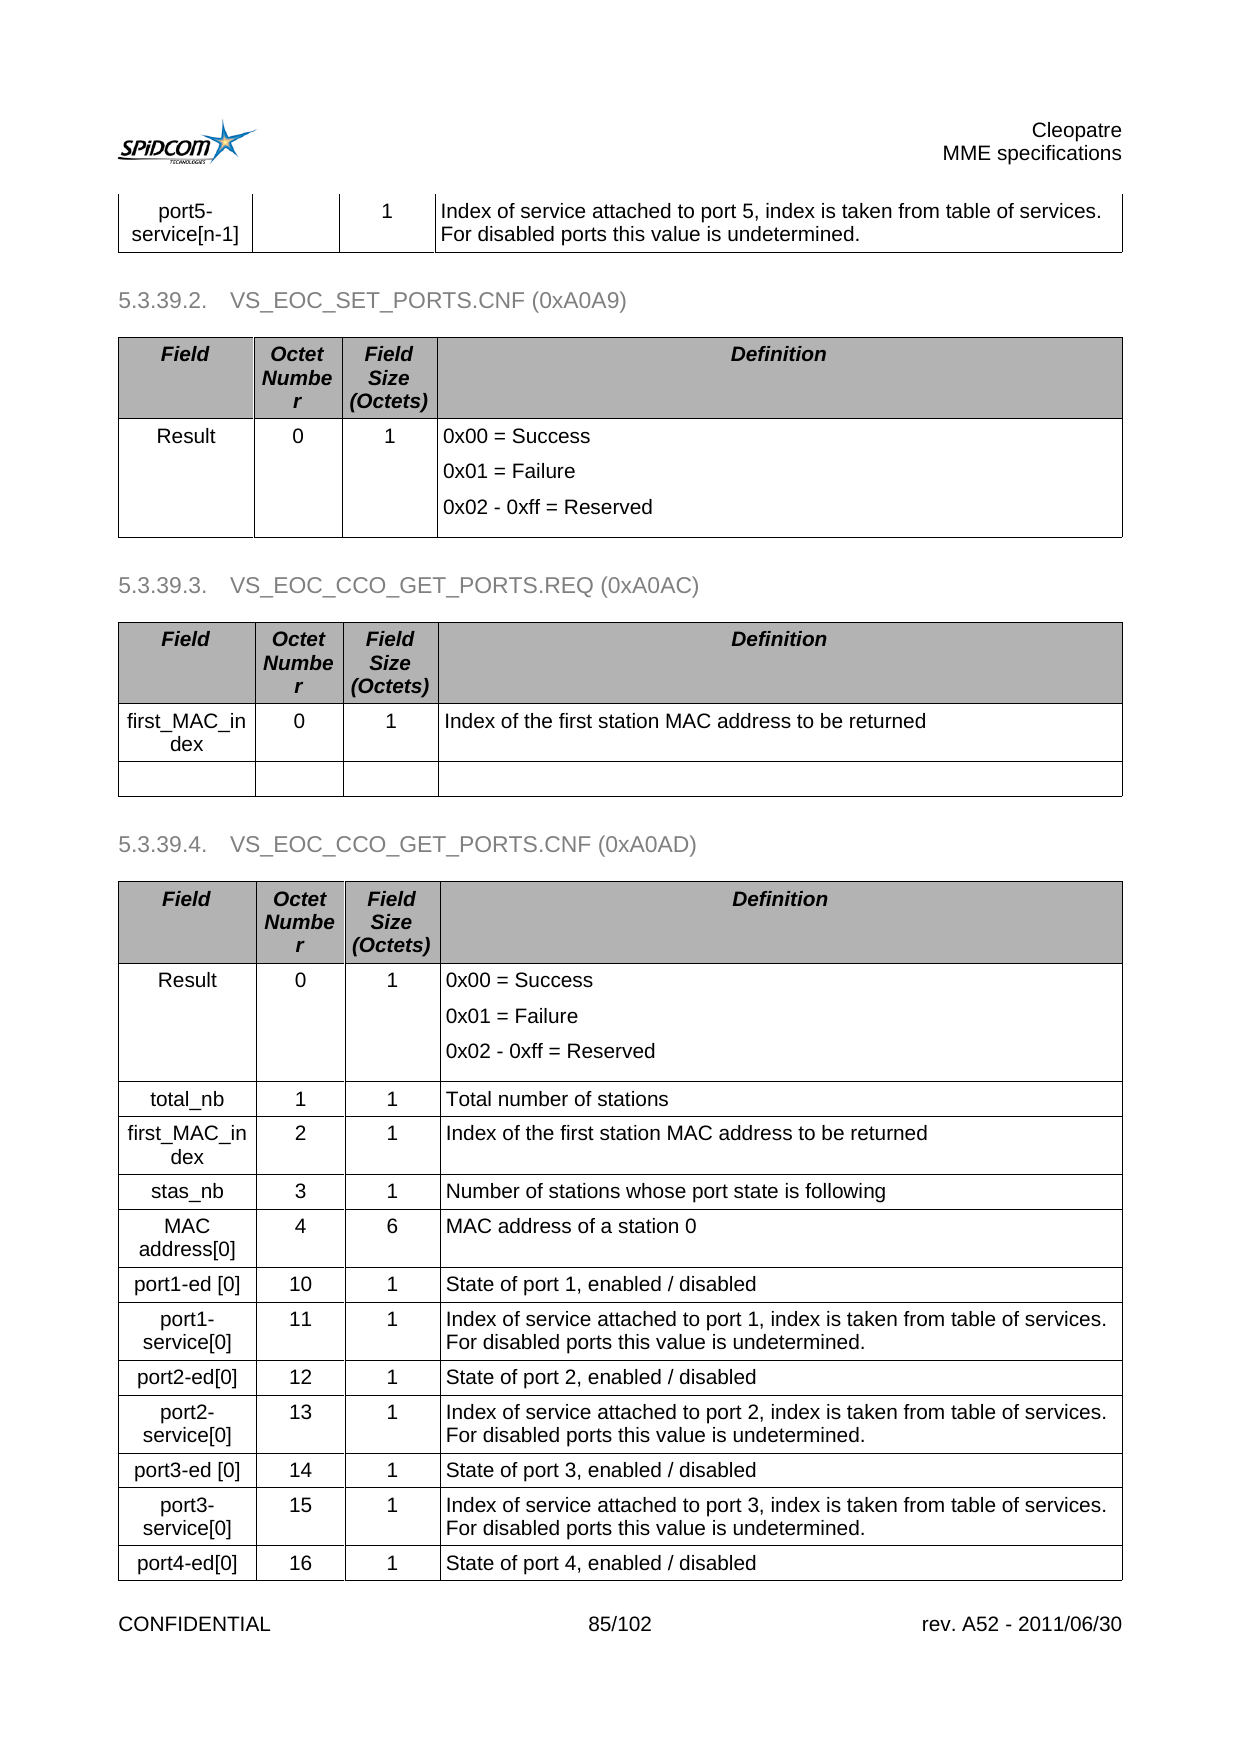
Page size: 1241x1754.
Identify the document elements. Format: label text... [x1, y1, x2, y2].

table_cell Index of service attached to port 5, index is taken from table of services. For disabled ports this value is undetermined. [436, 194, 1122, 252]
table_cell 0 [257, 964, 344, 1081]
table_header Octet Number [257, 882, 344, 963]
table_cell 1 [346, 1082, 440, 1116]
table_cell stas_nb [119, 1175, 256, 1209]
table_header Octet Number [256, 623, 343, 703]
table_cell 1 [346, 1175, 440, 1209]
table_cell State of port 4, enabled / disabled [441, 1546, 1122, 1580]
table_cell 4 [257, 1210, 344, 1267]
table_cell 14 [257, 1454, 344, 1487]
table_cell 15 [257, 1488, 344, 1545]
subtitle VS_EOC_SET_PORTS.CNF (0xA0A9) [118, 288, 1122, 313]
table_header Octet Number [255, 338, 342, 418]
table_cell port1-ed [0] [119, 1268, 256, 1302]
table_cell [344, 762, 438, 796]
table_cell port2-ed[0] [119, 1361, 256, 1395]
table_cell Result [119, 964, 256, 1081]
table_cell 1 [346, 1546, 440, 1580]
table_cell [439, 762, 1122, 796]
table_cell Index of service attached to port 3, index is taken from table of services. For disabled ports this value is undetermined. [441, 1488, 1122, 1545]
table_cell total_nb [119, 1082, 256, 1116]
table_cell 1 [346, 1361, 440, 1395]
table_cell MAC address[0] [119, 1210, 256, 1267]
table_cell Total number of stations [441, 1082, 1122, 1116]
subtitle VS_EOC_CCO_GET_PORTS.CNF (0xA0AD) [118, 832, 1122, 858]
table_cell State of port 1, enabled / disabled [441, 1268, 1122, 1302]
table_cell 3 [257, 1175, 344, 1209]
table_cell Number of stations whose port state is following [441, 1175, 1122, 1209]
table_cell 1 [346, 1303, 440, 1360]
table_cell 11 [257, 1303, 344, 1360]
table_cell 0 [256, 704, 343, 761]
table_cell Index of the first station MAC address to be returned [441, 1117, 1122, 1174]
table_cell 1 [346, 1268, 440, 1302]
table_header Field Size (Octets) [344, 623, 438, 703]
table_header Field [119, 338, 253, 418]
picture [117, 118, 258, 165]
table_cell [256, 762, 343, 796]
table_cell [119, 762, 255, 796]
table_cell 10 [257, 1268, 344, 1302]
table_cell 1 [346, 964, 440, 1081]
table_header Definition [439, 623, 1122, 703]
table_cell port4-ed[0] [119, 1546, 256, 1580]
table_cell 13 [257, 1396, 344, 1453]
table_cell first_MAC_index [119, 704, 255, 761]
table_cell 12 [257, 1361, 344, 1395]
table_cell 1 [346, 1454, 440, 1487]
table_cell port3-service[0] [119, 1488, 256, 1545]
table_header Field Size (Octets) [343, 338, 437, 418]
table_header Definition [438, 338, 1122, 418]
table_cell State of port 3, enabled / disabled [441, 1454, 1122, 1487]
table_header Field [119, 623, 255, 703]
table_cell 1 [340, 194, 434, 252]
table_cell port2-service[0] [119, 1396, 256, 1453]
table_cell Index of service attached to port 2, index is taken from table of services. For disabled ports this value is undetermined. [441, 1396, 1122, 1453]
table_cell 2 [257, 1117, 344, 1174]
table_cell 0 [255, 419, 342, 537]
table_cell port1-service[0] [119, 1303, 256, 1360]
table_header Definition [441, 882, 1122, 963]
table_cell 1 [346, 1488, 440, 1545]
table_cell 1 [346, 1117, 440, 1174]
table_cell 0x00 = Success 0x01 = Failure 0x02 - 0xff = Reserved [441, 964, 1122, 1081]
table_cell Index of service attached to port 1, index is taken from table of services. For disabled ports this value is undetermined. [441, 1303, 1122, 1360]
table_cell 1 [343, 419, 437, 537]
table_header Field Size (Octets) [346, 882, 440, 963]
table_header Field [119, 882, 256, 963]
table_cell port5-service[n-1] [119, 194, 252, 252]
table_cell first_MAC_index [119, 1117, 256, 1174]
table_cell [253, 194, 339, 252]
table_cell 6 [346, 1210, 440, 1267]
table_cell Result [119, 419, 253, 537]
table_cell 16 [257, 1546, 344, 1580]
table_cell 1 [257, 1082, 344, 1116]
table_cell MAC address of a station 0 [441, 1210, 1122, 1267]
table_cell Index of the first station MAC address to be returned [439, 704, 1122, 761]
table_cell 1 [344, 704, 438, 761]
table_cell 1 [346, 1396, 440, 1453]
table_cell State of port 2, enabled / disabled [441, 1361, 1122, 1395]
subtitle VS_EOC_CCO_GET_PORTS.REQ (0xA0AC) [118, 573, 1122, 598]
table_cell 0x00 = Success 0x01 = Failure 0x02 - 0xff = Reserved [438, 419, 1122, 537]
table_cell port3-ed [0] [119, 1454, 256, 1487]
